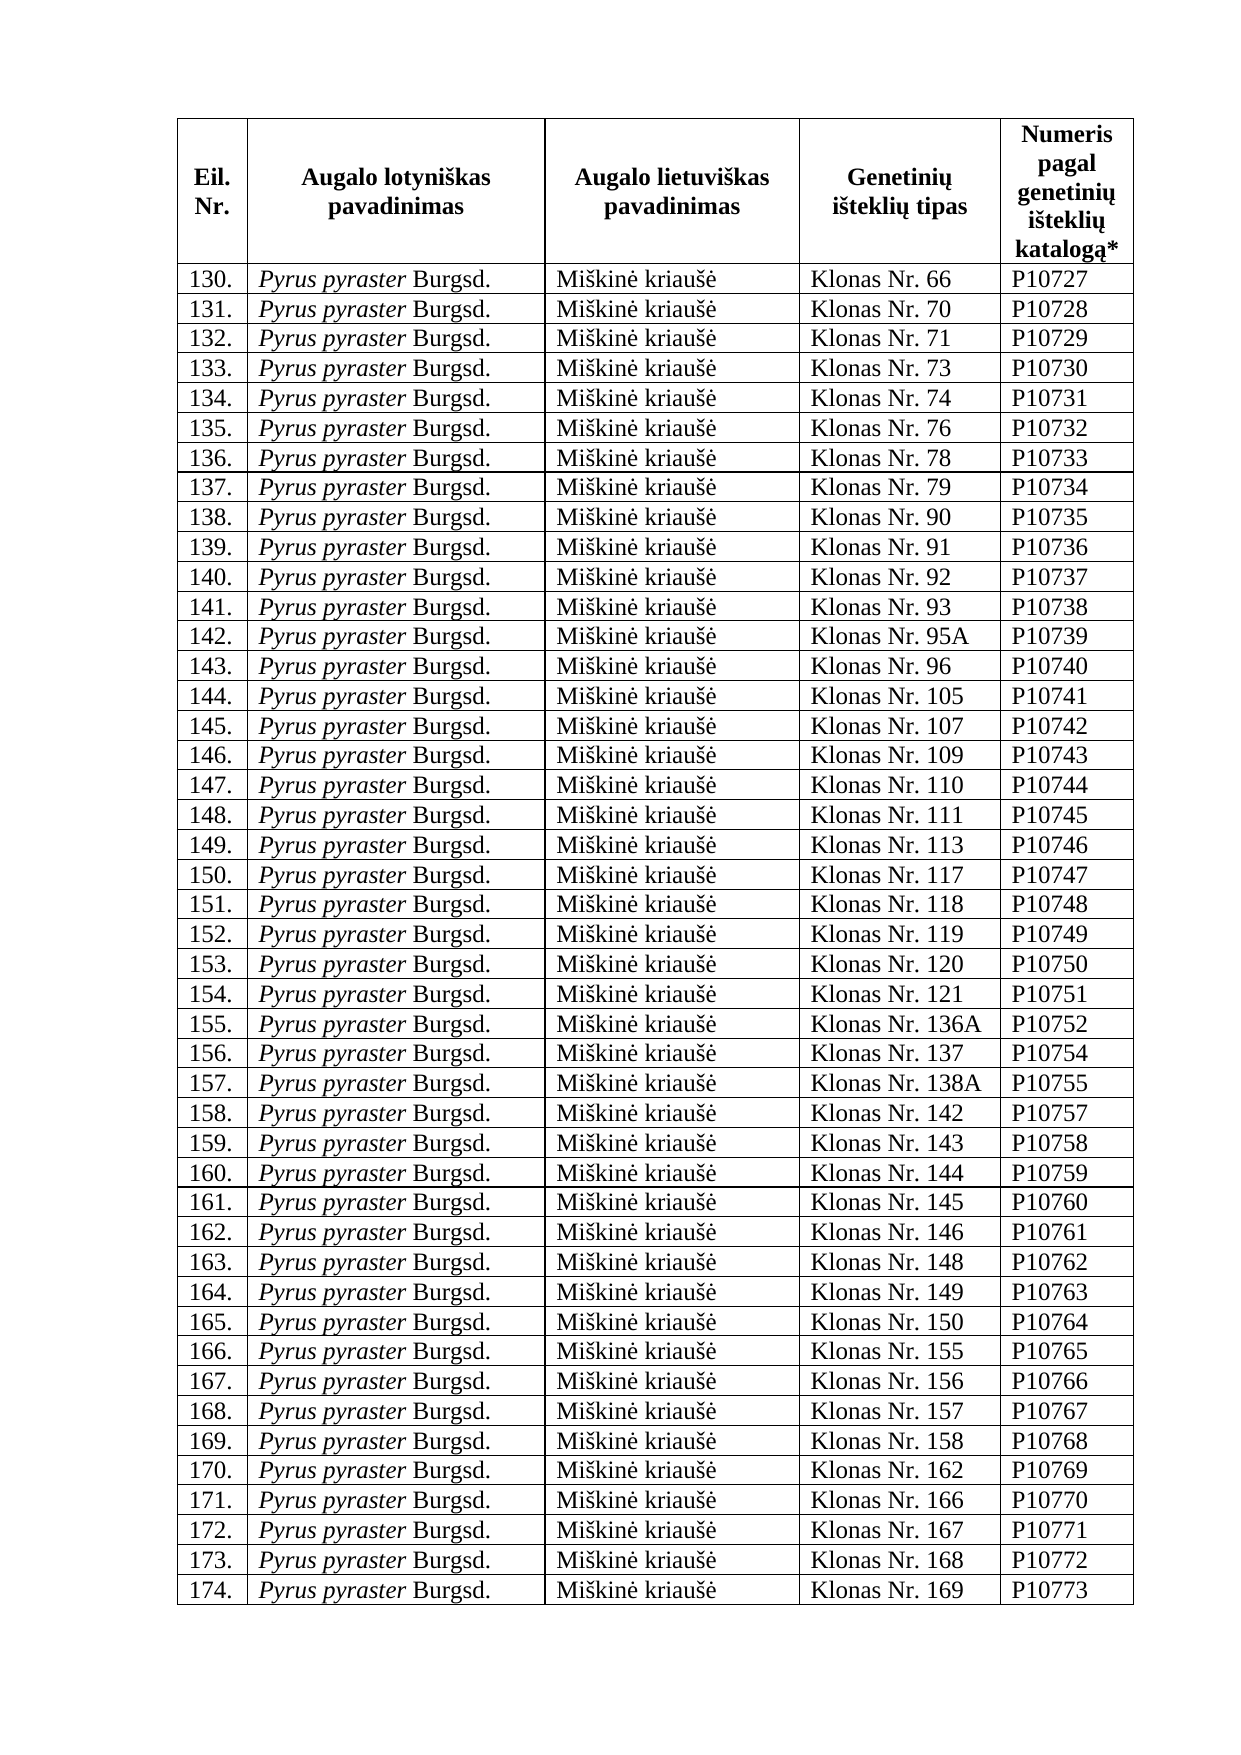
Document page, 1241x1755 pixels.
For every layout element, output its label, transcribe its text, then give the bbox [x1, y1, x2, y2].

table_cell Miškinė kriaušė [546, 1128, 799, 1157]
table_cell Klonas Nr. 118 [800, 890, 1000, 918]
table_cell Klonas Nr. 71 [800, 324, 1000, 352]
table_cell Pyrus pyraster Burgsd. [248, 949, 544, 978]
table_cell Klonas Nr. 148 [800, 1247, 1000, 1276]
table_cell Pyrus pyraster Burgsd. [248, 1396, 544, 1425]
table_cell Pyrus pyraster Burgsd. [248, 1515, 544, 1544]
table_cell Miškinė kriaušė [546, 1068, 799, 1097]
table_cell Pyrus pyraster Burgsd. [248, 562, 544, 591]
table_cell Klonas Nr. 144 [800, 1158, 1000, 1186]
table_cell Klonas Nr. 117 [800, 860, 1000, 888]
table_cell Pyrus pyraster Burgsd. [248, 383, 544, 412]
table_cell Klonas Nr. 111 [800, 800, 1000, 829]
table_cell Klonas Nr. 78 [800, 443, 1000, 471]
table_cell P10730 [1001, 353, 1133, 382]
table_cell P10752 [1001, 1009, 1133, 1037]
table_cell Pyrus pyraster Burgsd. [248, 1485, 544, 1514]
table_cell Klonas Nr. 76 [800, 413, 1000, 442]
table_cell 165. [178, 1307, 247, 1335]
table_cell Miškinė kriaušė [546, 1545, 799, 1574]
table_cell Miškinė kriaušė [546, 1426, 799, 1454]
table_cell 133. [178, 353, 247, 382]
table_cell 137. [178, 473, 247, 501]
table_cell Klonas Nr. 138A [800, 1068, 1000, 1097]
table_cell P10740 [1001, 651, 1133, 680]
table_cell 162. [178, 1217, 247, 1246]
table_cell Miškinė kriaušė [546, 1158, 799, 1186]
table_cell Klonas Nr. 79 [800, 473, 1000, 501]
table_cell Miškinė kriaušė [546, 1217, 799, 1246]
table_cell P10729 [1001, 324, 1133, 352]
table_cell Pyrus pyraster Burgsd. [248, 1307, 544, 1335]
table_cell P10755 [1001, 1068, 1133, 1097]
table_cell P10736 [1001, 532, 1133, 561]
table_cell 161. [178, 1188, 247, 1216]
table_cell Miškinė kriaušė [546, 860, 799, 888]
table_cell P10751 [1001, 979, 1133, 1008]
table_cell 149. [178, 830, 247, 859]
table_cell Miškinė kriaušė [546, 919, 799, 948]
table_cell 147. [178, 770, 247, 799]
table_cell Klonas Nr. 91 [800, 532, 1000, 561]
table_cell 160. [178, 1158, 247, 1186]
table_cell P10758 [1001, 1128, 1133, 1157]
table_cell Miškinė kriaušė [546, 1366, 799, 1395]
table_cell P10728 [1001, 294, 1133, 322]
table_cell Miškinė kriaušė [546, 324, 799, 352]
table_cell Pyrus pyraster Burgsd. [248, 800, 544, 829]
table_cell Miškinė kriaušė [546, 651, 799, 680]
table_cell P10737 [1001, 562, 1133, 591]
table_cell Pyrus pyraster Burgsd. [248, 1188, 544, 1216]
table_cell Klonas Nr. 137 [800, 1039, 1000, 1067]
table_cell P10772 [1001, 1545, 1133, 1574]
table_cell 167. [178, 1366, 247, 1395]
table_cell Miškinė kriaušė [546, 1188, 799, 1216]
table_cell Klonas Nr. 166 [800, 1485, 1000, 1514]
table_cell Klonas Nr. 149 [800, 1277, 1000, 1306]
table_cell Miškinė kriaušė [546, 1039, 799, 1067]
table_cell Pyrus pyraster Burgsd. [248, 532, 544, 561]
table_cell Pyrus pyraster Burgsd. [248, 1098, 544, 1127]
table_cell Klonas Nr. 157 [800, 1396, 1000, 1425]
table_cell P10732 [1001, 413, 1133, 442]
table_cell Pyrus pyraster Burgsd. [248, 1039, 544, 1067]
table_cell Pyrus pyraster Burgsd. [248, 860, 544, 888]
table_cell Pyrus pyraster Burgsd. [248, 621, 544, 650]
table_cell Pyrus pyraster Burgsd. [248, 1366, 544, 1395]
table_cell P10765 [1001, 1336, 1133, 1365]
table_cell P10731 [1001, 383, 1133, 412]
table_cell 136. [178, 443, 247, 471]
table_cell Miškinė kriaušė [546, 890, 799, 918]
table_cell Pyrus pyraster Burgsd. [248, 1128, 544, 1157]
table_cell Miškinė kriaušė [546, 1098, 799, 1127]
table_cell Klonas Nr. 120 [800, 949, 1000, 978]
table_cell Miškinė kriaušė [546, 264, 799, 293]
table_cell P10734 [1001, 473, 1133, 501]
table_cell P10727 [1001, 264, 1133, 293]
table_cell P10770 [1001, 1485, 1133, 1514]
table_cell Pyrus pyraster Burgsd. [248, 1247, 544, 1276]
table_cell P10761 [1001, 1217, 1133, 1246]
table_cell Pyrus pyraster Burgsd. [248, 1545, 544, 1574]
table_cell 141. [178, 592, 247, 620]
table_cell Miškinė kriaušė [546, 770, 799, 799]
table_header Numeris pagal genetinių išteklių katalogą* [1001, 119, 1133, 263]
table_cell 158. [178, 1098, 247, 1127]
table_cell Klonas Nr. 93 [800, 592, 1000, 620]
table_cell Pyrus pyraster Burgsd. [248, 294, 544, 322]
table_cell 164. [178, 1277, 247, 1306]
table_cell Miškinė kriaušė [546, 949, 799, 978]
table_cell Pyrus pyraster Burgsd. [248, 741, 544, 769]
table_cell 156. [178, 1039, 247, 1067]
table_cell Klonas Nr. 143 [800, 1128, 1000, 1157]
table_cell P10767 [1001, 1396, 1133, 1425]
table_cell Miškinė kriaušė [546, 1247, 799, 1276]
table_cell 135. [178, 413, 247, 442]
table_cell Miškinė kriaušė [546, 473, 799, 501]
table_cell Klonas Nr. 167 [800, 1515, 1000, 1544]
table_cell P10735 [1001, 502, 1133, 531]
table_cell Pyrus pyraster Burgsd. [248, 681, 544, 710]
table_cell Miškinė kriaušė [546, 1456, 799, 1484]
table_header Genetinių išteklių tipas [800, 119, 1000, 263]
table_cell P10748 [1001, 890, 1133, 918]
table_cell Klonas Nr. 70 [800, 294, 1000, 322]
table_cell P10763 [1001, 1277, 1133, 1306]
table_cell Pyrus pyraster Burgsd. [248, 1426, 544, 1454]
table_cell Klonas Nr. 136A [800, 1009, 1000, 1037]
table_cell 169. [178, 1426, 247, 1454]
table_cell 140. [178, 562, 247, 591]
table_cell 139. [178, 532, 247, 561]
table_cell 171. [178, 1485, 247, 1514]
table_cell P10750 [1001, 949, 1133, 978]
table_cell Pyrus pyraster Burgsd. [248, 1068, 544, 1097]
table_cell P10754 [1001, 1039, 1133, 1067]
table_cell 151. [178, 890, 247, 918]
table_cell Klonas Nr. 156 [800, 1366, 1000, 1395]
table_cell 153. [178, 949, 247, 978]
table_cell P10742 [1001, 711, 1133, 739]
table_cell Miškinė kriaušė [546, 830, 799, 859]
table_cell Miškinė kriaušė [546, 413, 799, 442]
table_cell Pyrus pyraster Burgsd. [248, 830, 544, 859]
table_cell Klonas Nr. 90 [800, 502, 1000, 531]
table_cell Klonas Nr. 168 [800, 1545, 1000, 1574]
table_cell P10743 [1001, 741, 1133, 769]
table_cell 134. [178, 383, 247, 412]
table_cell Miškinė kriaušė [546, 1009, 799, 1037]
table_cell Klonas Nr. 169 [800, 1575, 1000, 1603]
table_cell P10749 [1001, 919, 1133, 948]
table_cell Pyrus pyraster Burgsd. [248, 979, 544, 1008]
table_cell P10768 [1001, 1426, 1133, 1454]
table_cell 150. [178, 860, 247, 888]
table_cell Klonas Nr. 73 [800, 353, 1000, 382]
table_cell 144. [178, 681, 247, 710]
table_cell 174. [178, 1575, 247, 1603]
table_cell 130. [178, 264, 247, 293]
table_cell 145. [178, 711, 247, 739]
table_cell 157. [178, 1068, 247, 1097]
table_cell P10747 [1001, 860, 1133, 888]
table_cell 172. [178, 1515, 247, 1544]
table_cell Miškinė kriaušė [546, 979, 799, 1008]
table_cell Klonas Nr. 146 [800, 1217, 1000, 1246]
table_cell Miškinė kriaušė [546, 1336, 799, 1365]
table_cell Klonas Nr. 105 [800, 681, 1000, 710]
table_cell Pyrus pyraster Burgsd. [248, 1456, 544, 1484]
table_cell Klonas Nr. 113 [800, 830, 1000, 859]
table_cell Klonas Nr. 150 [800, 1307, 1000, 1335]
table_cell Pyrus pyraster Burgsd. [248, 711, 544, 739]
table_cell Klonas Nr. 158 [800, 1426, 1000, 1454]
table_cell Miškinė kriaušė [546, 294, 799, 322]
table_cell Klonas Nr. 162 [800, 1456, 1000, 1484]
table_cell P10744 [1001, 770, 1133, 799]
table_cell 131. [178, 294, 247, 322]
table_cell Pyrus pyraster Burgsd. [248, 1277, 544, 1306]
table_cell Pyrus pyraster Burgsd. [248, 1158, 544, 1186]
table_cell Miškinė kriaušė [546, 800, 799, 829]
table_cell Pyrus pyraster Burgsd. [248, 353, 544, 382]
table_cell 168. [178, 1396, 247, 1425]
table_cell 132. [178, 324, 247, 352]
table_cell Miškinė kriaušė [546, 562, 799, 591]
table_cell P10769 [1001, 1456, 1133, 1484]
table_cell 170. [178, 1456, 247, 1484]
table_cell Miškinė kriaušė [546, 1277, 799, 1306]
table_header Eil. Nr. [178, 119, 247, 263]
table_cell P10738 [1001, 592, 1133, 620]
table_cell 163. [178, 1247, 247, 1276]
table_cell Pyrus pyraster Burgsd. [248, 413, 544, 442]
table_cell Miškinė kriaušė [546, 1515, 799, 1544]
table_cell 142. [178, 621, 247, 650]
table_cell Klonas Nr. 142 [800, 1098, 1000, 1127]
table_cell Klonas Nr. 74 [800, 383, 1000, 412]
table_cell P10766 [1001, 1366, 1133, 1395]
table_cell 166. [178, 1336, 247, 1365]
table_cell P10760 [1001, 1188, 1133, 1216]
table_cell P10773 [1001, 1575, 1133, 1603]
table_cell Pyrus pyraster Burgsd. [248, 1336, 544, 1365]
table_cell P10762 [1001, 1247, 1133, 1276]
table_cell Pyrus pyraster Burgsd. [248, 264, 544, 293]
table_cell 173. [178, 1545, 247, 1574]
table_cell P10746 [1001, 830, 1133, 859]
table_cell P10764 [1001, 1307, 1133, 1335]
table_cell 154. [178, 979, 247, 1008]
table_cell Miškinė kriaušė [546, 383, 799, 412]
table_cell Miškinė kriaušė [546, 532, 799, 561]
table_cell Pyrus pyraster Burgsd. [248, 502, 544, 531]
table_cell 138. [178, 502, 247, 531]
table_cell Klonas Nr. 110 [800, 770, 1000, 799]
table_header Augalo lietuviškas pavadinimas [546, 119, 799, 263]
table_cell 143. [178, 651, 247, 680]
table_cell P10739 [1001, 621, 1133, 650]
table_cell Klonas Nr. 119 [800, 919, 1000, 948]
table_cell P10759 [1001, 1158, 1133, 1186]
table_cell Pyrus pyraster Burgsd. [248, 919, 544, 948]
table_cell Klonas Nr. 107 [800, 711, 1000, 739]
table_cell 152. [178, 919, 247, 948]
table_cell Klonas Nr. 109 [800, 741, 1000, 769]
table_cell Pyrus pyraster Burgsd. [248, 1575, 544, 1603]
table_cell Klonas Nr. 92 [800, 562, 1000, 591]
table_cell 148. [178, 800, 247, 829]
table_cell P10733 [1001, 443, 1133, 471]
table_cell Miškinė kriaušė [546, 681, 799, 710]
table_cell Miškinė kriaušė [546, 1396, 799, 1425]
table_cell Klonas Nr. 96 [800, 651, 1000, 680]
table_cell Miškinė kriaušė [546, 741, 799, 769]
table_cell Klonas Nr. 155 [800, 1336, 1000, 1365]
table_cell Miškinė kriaušė [546, 711, 799, 739]
table_cell 159. [178, 1128, 247, 1157]
table_cell Miškinė kriaušė [546, 592, 799, 620]
table_cell Miškinė kriaušė [546, 621, 799, 650]
table_cell Pyrus pyraster Burgsd. [248, 473, 544, 501]
table_cell Pyrus pyraster Burgsd. [248, 651, 544, 680]
table_cell Pyrus pyraster Burgsd. [248, 890, 544, 918]
table_cell Klonas Nr. 145 [800, 1188, 1000, 1216]
table_cell 155. [178, 1009, 247, 1037]
table_cell Pyrus pyraster Burgsd. [248, 1009, 544, 1037]
table_cell Pyrus pyraster Burgsd. [248, 1217, 544, 1246]
table_cell Miškinė kriaušė [546, 353, 799, 382]
table_cell P10741 [1001, 681, 1133, 710]
table_cell Klonas Nr. 66 [800, 264, 1000, 293]
table_cell P10757 [1001, 1098, 1133, 1127]
table_cell P10745 [1001, 800, 1133, 829]
table_cell Miškinė kriaušė [546, 1307, 799, 1335]
table_cell Pyrus pyraster Burgsd. [248, 443, 544, 471]
table_header Augalo lotyniškas pavadinimas [248, 119, 544, 263]
table_cell Miškinė kriaušė [546, 1485, 799, 1514]
table_cell Pyrus pyraster Burgsd. [248, 324, 544, 352]
table_cell Pyrus pyraster Burgsd. [248, 592, 544, 620]
table_cell Klonas Nr. 121 [800, 979, 1000, 1008]
table_cell Pyrus pyraster Burgsd. [248, 770, 544, 799]
table_cell Klonas Nr. 95A [800, 621, 1000, 650]
table_cell P10771 [1001, 1515, 1133, 1544]
table_cell Miškinė kriaušė [546, 443, 799, 471]
table_cell Miškinė kriaušė [546, 1575, 799, 1603]
table_cell Miškinė kriaušė [546, 502, 799, 531]
table_cell 146. [178, 741, 247, 769]
